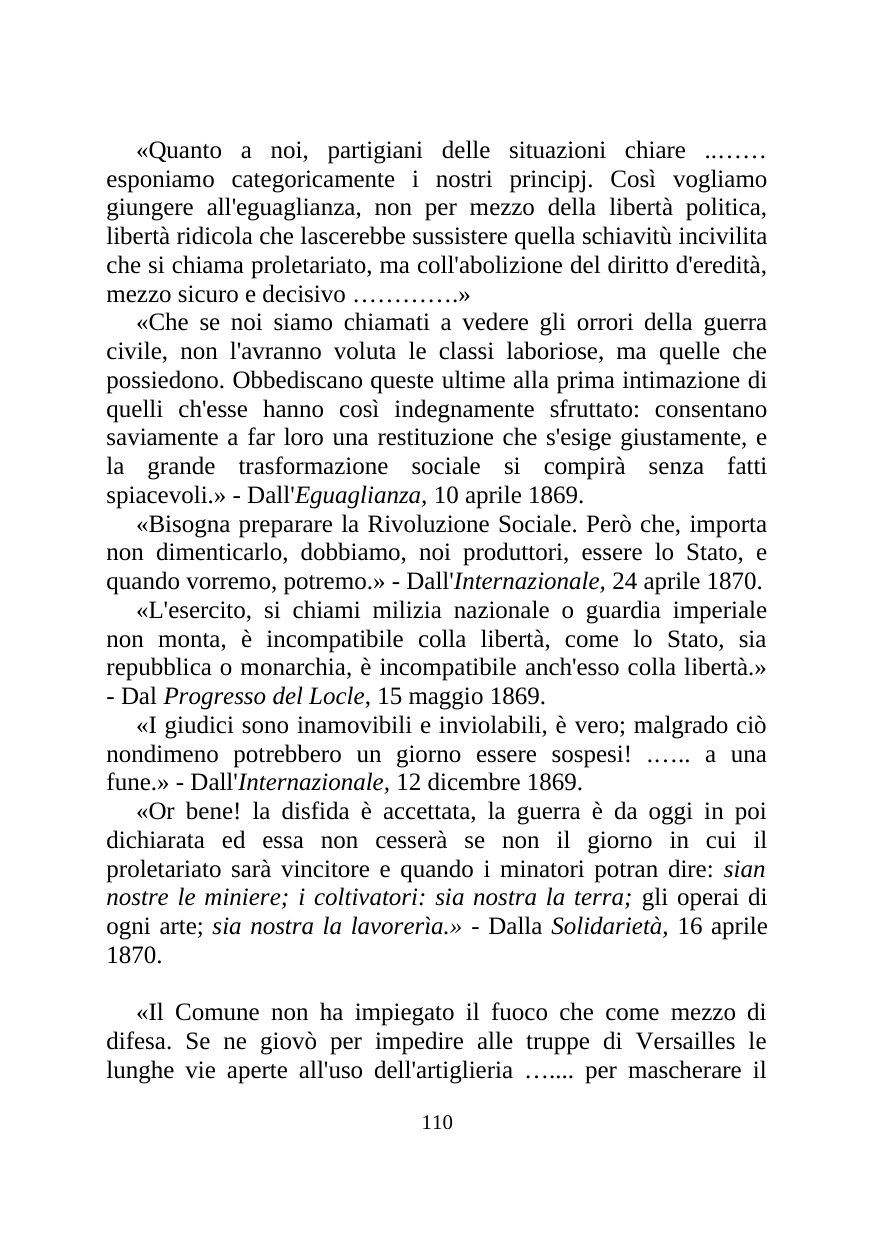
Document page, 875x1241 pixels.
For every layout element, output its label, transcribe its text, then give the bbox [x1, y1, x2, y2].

text «Che se noi siamo chiamati a vedere gli orrori della guerra civile, non l'avranno voluta le classi laboriose, ma quelle che possiedono. Obbediscano queste ultime alla prima intimazione di quelli ch'esse hanno così indegnamente sfruttato: consentano saviamente a far loro una restituzione che s'esige giustamente, e la grande trasformazione sociale si compirà senza fatti spiacevoli.» - Dall'Eguaglianza, 10 aprile 1869. [106, 307, 768, 509]
text «I giudici sono inamovibili e inviolabili, è vero; malgrado ciò nondimeno potrebbero un giorno essere sospesi! .….. a una fune.» - Dall'Internazionale, 12 dicembre 1869. [106, 710, 768, 796]
text «L'esercito, si chiami milizia nazionale o guardia imperiale non monta, è incompatibile colla libertà, come lo Stato, sia repubblica o monarchia, è incompatibile anch'esso colla libertà.» - Dal Progresso del Locle, 15 maggio 1869. [106, 595, 768, 710]
text «Il Comune non ha impiegato il fuoco che come mezzo di difesa. Se ne giovò per impedire alle truppe di Versailles le lunghe vie aperte all'uso dell'artiglieria ….... per mascherare il [106, 997, 768, 1084]
text «Or bene! la disfida è accettata, la guerra è da oggi in poi dichiarata ed essa non cesserà se non il giorno in cui il proletariato sarà vincitore e quando i minatori potran dire: sian nostre le miniere; i coltivatori: sia nostra la terra; gli operai di ogni arte; sia nostra la lavorerìa.» - Dalla Solidarietà, 16 aprile 1870. [106, 796, 768, 969]
text «Quanto a noi, partigiani delle situazioni chiare ..…… esponiamo categoricamente i nostri principj. Così vogliamo giungere all'eguaglianza, non per mezzo della libertà politica, libertà ridicola che lascerebbe sussistere quella schiavitù incivilita che si chiama proletariato, ma coll'abolizione del diritto d'eredità, mezzo sicuro e decisivo ………….» [106, 135, 768, 307]
text «Bisogna preparare la Rivoluzione Sociale. Però che, importa non dimenticarlo, dobbiamo, noi produttori, essere lo Stato, e quando vorremo, potremo.» - Dall'Internazionale, 24 aprile 1870. [106, 509, 768, 595]
